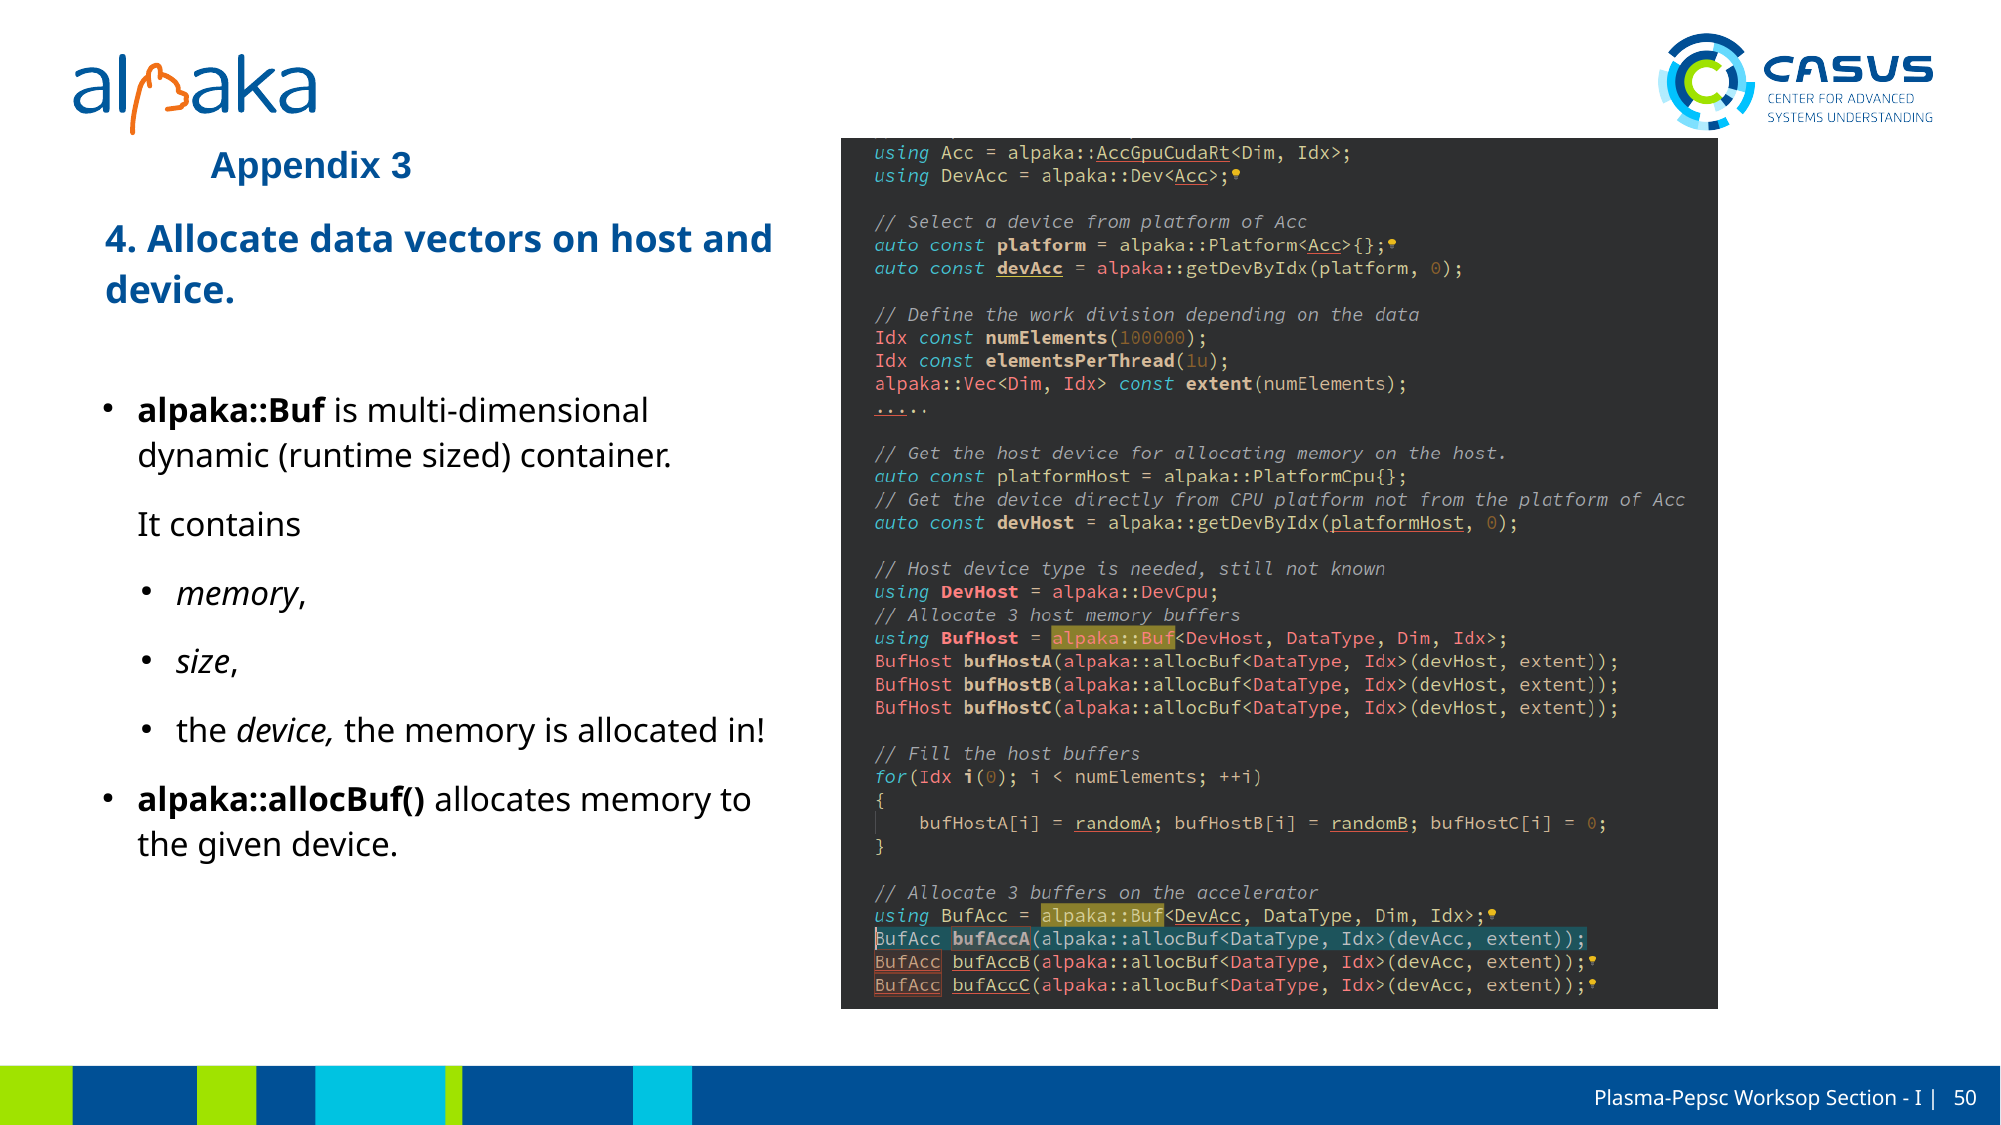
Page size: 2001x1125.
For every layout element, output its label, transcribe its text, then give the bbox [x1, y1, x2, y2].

text_box Appendix 3 [195, 136, 492, 236]
picture [1658, 33, 1933, 131]
list 4. Allocate data vectors on host and device. alpaka::Buf is multi-dimensional dynamic (runtime sized) container. It contains memory, size, the device, the memory is allocated in! alpaka::allocBuf() allocates memory to the given device. [102, 212, 780, 922]
picture [841, 138, 1718, 1010]
picture [72, 53, 317, 136]
